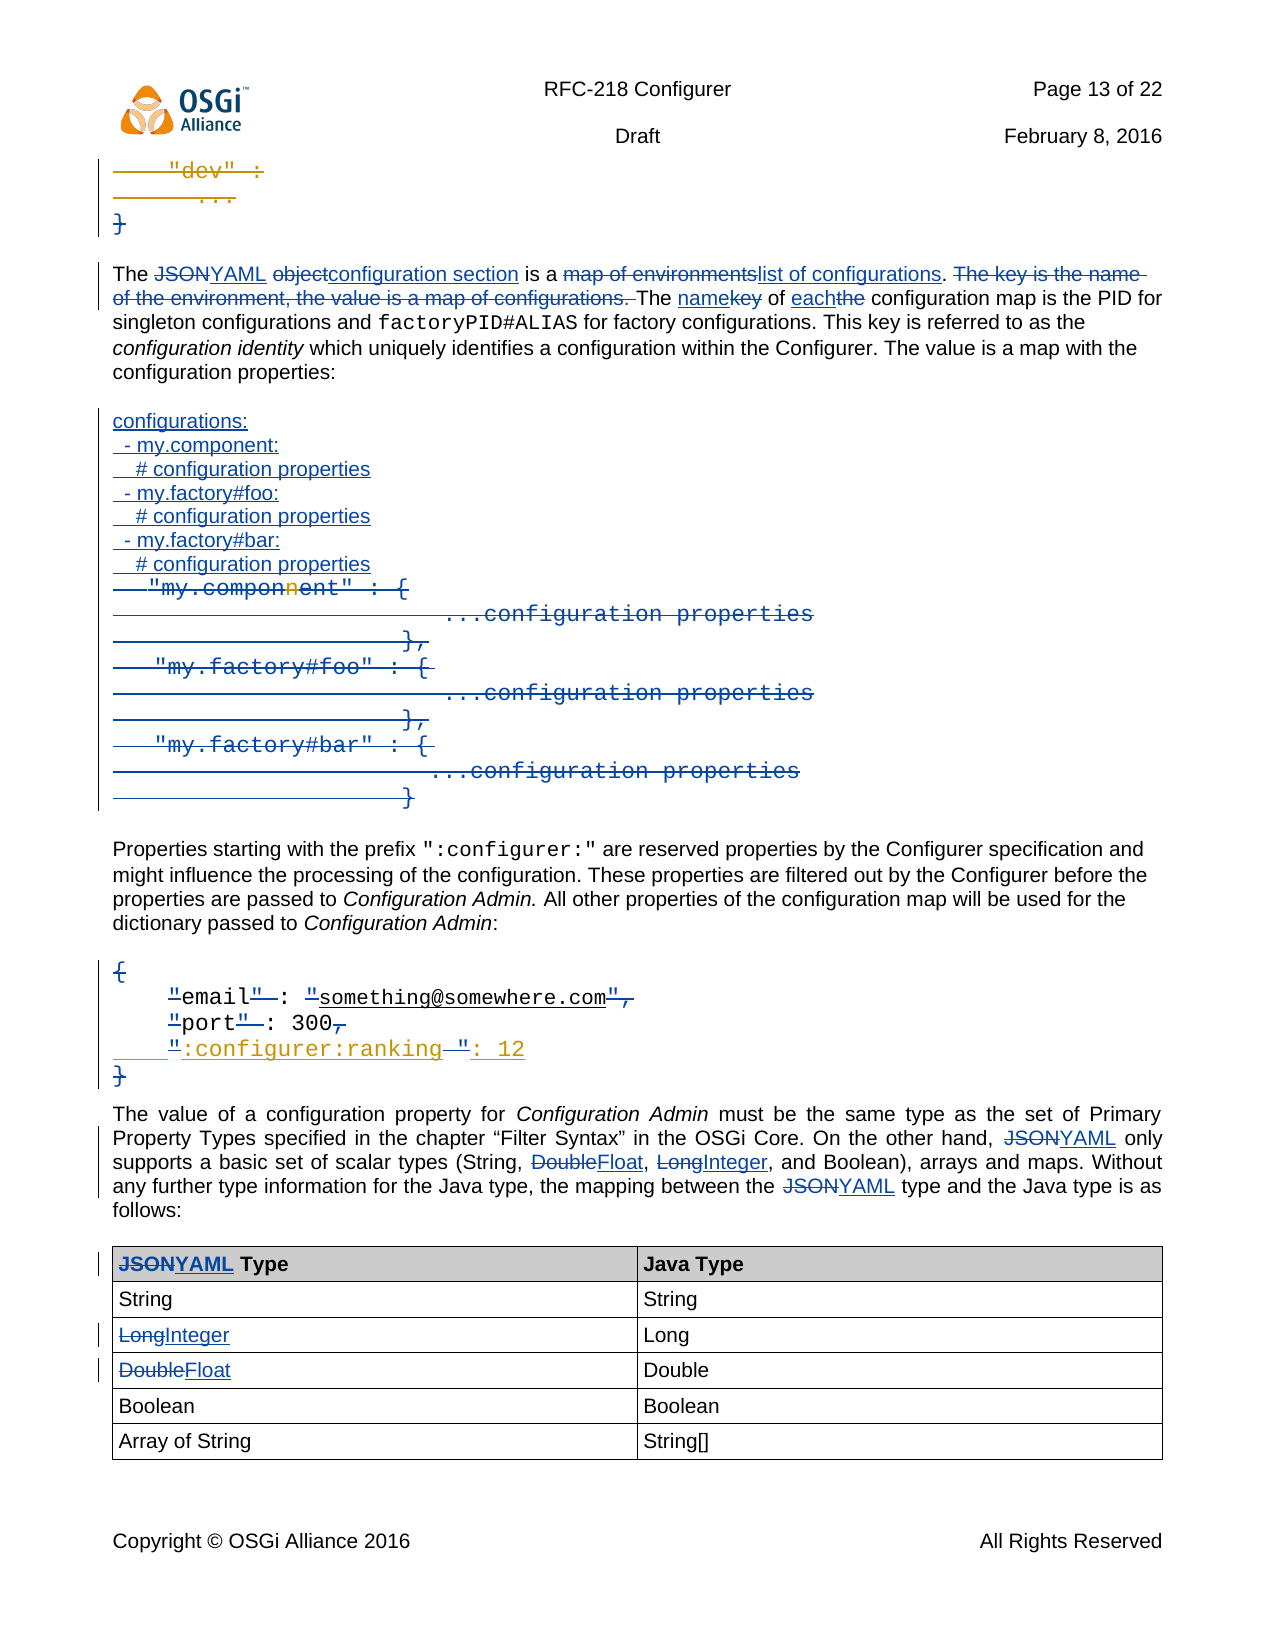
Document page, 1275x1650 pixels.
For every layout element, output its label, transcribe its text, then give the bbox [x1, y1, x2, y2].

table_cell Double [638, 1353, 1162, 1388]
table_cell String [638, 1282, 1162, 1317]
text The value of a configuration property for Configuration Admin must be the same type as the set of Primary Property Types specified in the chapter “Filter Syntax” in the OSGi Core. On the other hand, YAML only supports a basic set of scalar types (String, Float, Integer, and Boolean), arrays and maps. Without any further type information for the Java type, the mapping between the YAML type and the Java type is as follows: [112, 1102, 1162, 1222]
table_cell Integer [113, 1318, 637, 1352]
text configurations: - my.component: # configuration properties - my.factory#foo: # configuration properties - my.factory#bar: # configuration properties Properties starting with the prefix ":configurer:" are reserved properties by the Configurer specification and might influence the processing of the configuration. These properties are filtered out by the Configurer before the properties are passed to Configuration Admin. All other properties of the configuration map will be used for the dictionary passed to Configuration Admin: [112, 408, 1162, 935]
table_cell Float [113, 1353, 637, 1388]
table_cell Boolean [113, 1389, 637, 1423]
table_cell Boolean [638, 1389, 1162, 1423]
picture [113, 78, 257, 142]
table_cell Long [638, 1318, 1162, 1352]
table_cell String [113, 1282, 637, 1317]
table_cell String[] [638, 1424, 1162, 1459]
table_header Java Type [638, 1247, 1162, 1281]
text email: something@somewhere.com port: 300 :configurer:ranking: 12 [112, 960, 1162, 1089]
table_cell Array of String [113, 1424, 637, 1459]
table_header YAML Type [113, 1247, 637, 1281]
